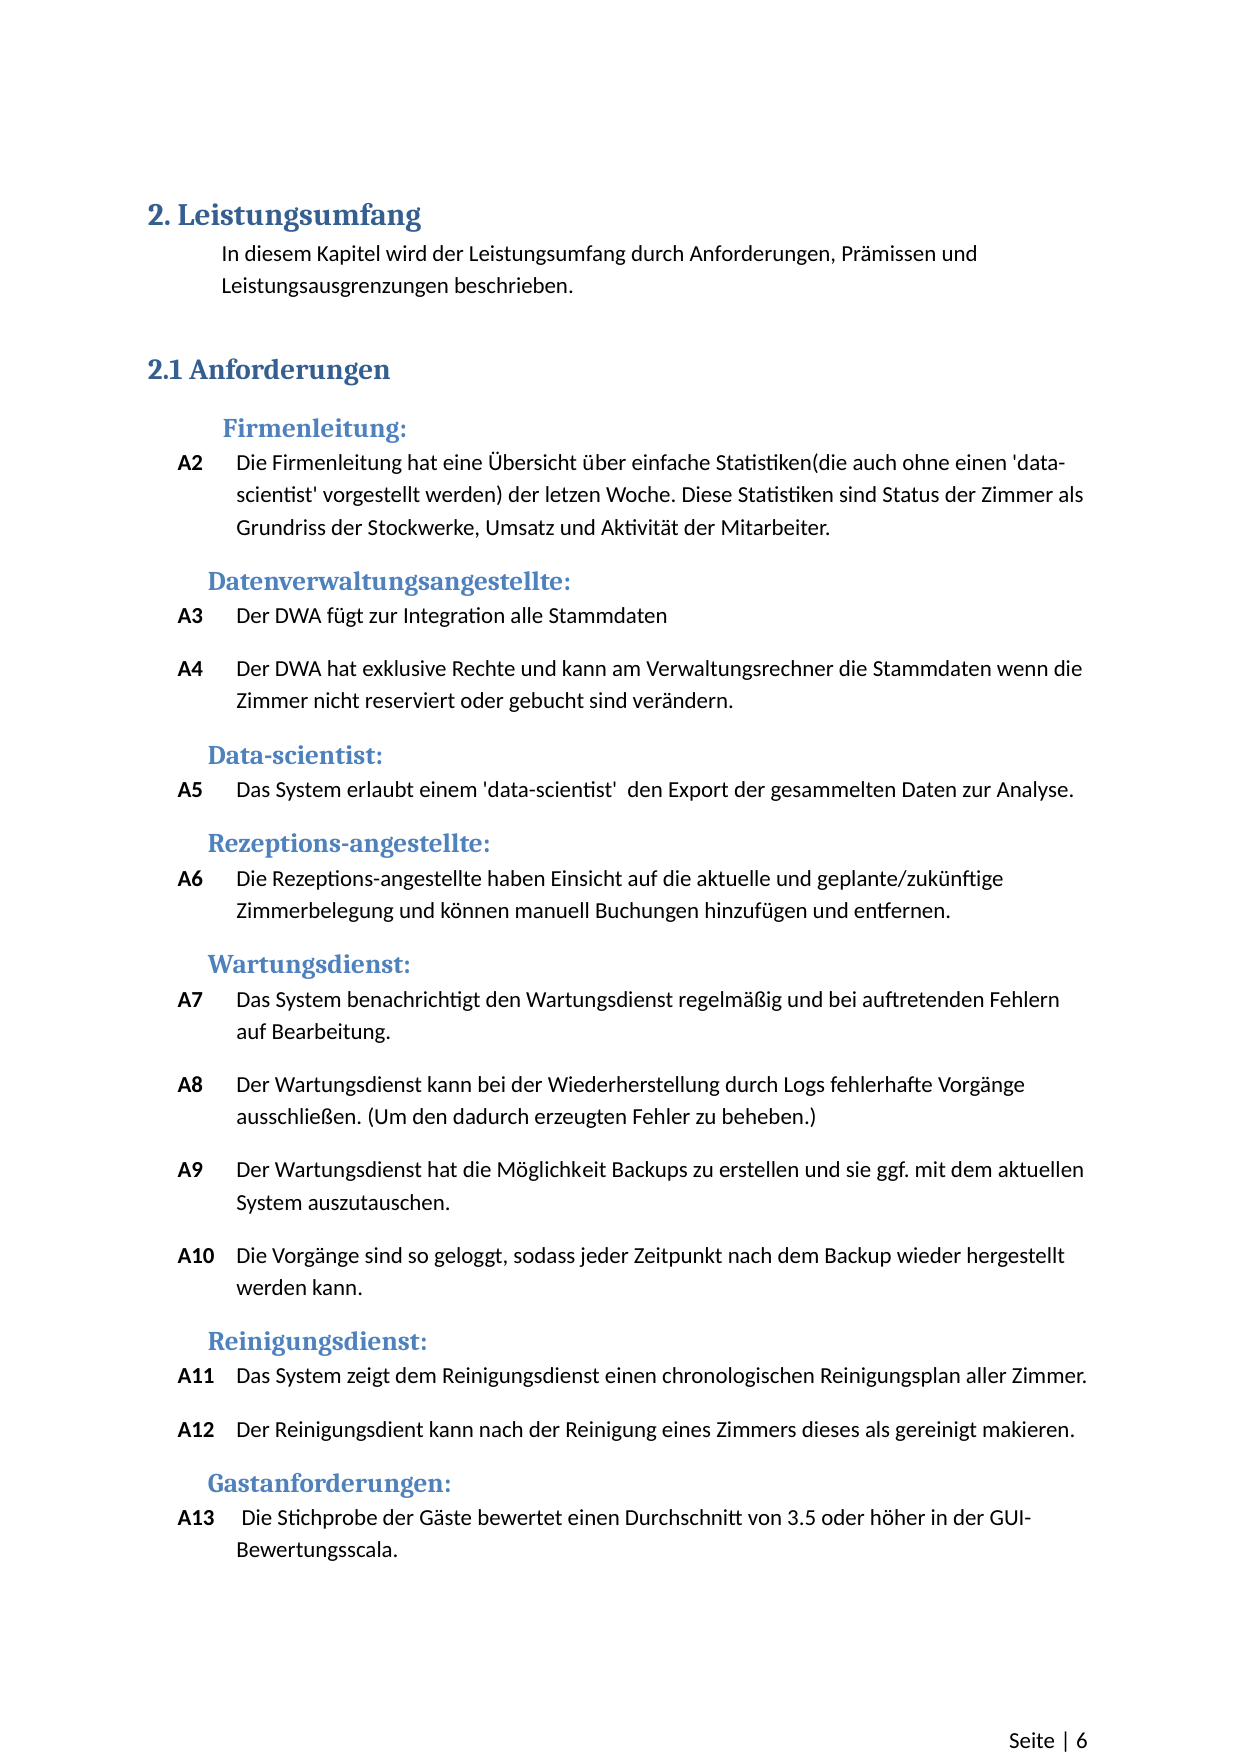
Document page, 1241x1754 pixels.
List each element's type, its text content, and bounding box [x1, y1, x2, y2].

subtitle Datenverwaltungsangestellte: [148, 566, 1093, 597]
subtitle Firmenleitung: [148, 413, 1093, 444]
subtitle 2.1 Anforderungen [148, 353, 1093, 387]
subtitle Der Reinigungsdient kann nach der Reinigung eines Zimmers dieses als gereinigt makieren. [177, 1415, 1093, 1443]
subtitle Das System erlaubt einem 'data-scientist' den Export der gesammelten Daten zur Analyse. [177, 775, 1093, 803]
subtitle Reinigungsdienst: [148, 1326, 1093, 1357]
subtitle Die Rezeptions-angestellte haben Einsicht auf die aktuelle und geplante/zukünftige Zimmerbelegung und können manuell Buchungen hinzufügen und entfernen. [177, 864, 1093, 924]
text In diesem Kapitel wird der Leistungsumfang durch Anforderungen, Prämissen und Leistungsausgrenzungen beschrieben. [148, 239, 1093, 299]
subtitle Die Vorgänge sind so geloggt, sodass jeder Zeitpunkt nach dem Backup wieder hergestellt werden kann. [177, 1241, 1093, 1301]
subtitle Der DWA fügt zur Integration alle Stammdaten [177, 601, 1093, 629]
subtitle Der Wartungsdienst kann bei der Wiederherstellung durch Logs fehlerhafte Vorgänge ausschließen. (Um den dadurch erzeugten Fehler zu beheben.) [177, 1070, 1093, 1131]
text Die Stichprobe der Gäste bewertet einen Durchschnitt von 3.5 oder höher in der GUI-Bewertungsscala. [177, 1503, 1093, 1564]
subtitle Wartungsdienst: [148, 949, 1093, 981]
subtitle Rezeptions-angestellte: [148, 828, 1093, 859]
subtitle Die Firmenleitung hat eine Übersicht über einfache Statistiken(die auch ohne einen 'data-scientist' vorgestellt werden) der letzen Woche. Diese Statistiken sind Status der Zimmer als Grundriss der Stockwerke, Umsatz und Aktivität der Mitarbeiter. [177, 448, 1093, 541]
subtitle Der Wartungsdienst hat die Möglichkeit Backups zu erstellen und sie ggf. mit dem aktuellen System auszutauschen. [177, 1156, 1093, 1216]
subtitle Das System zeigt dem Reinigungsdienst einen chronologischen Reinigungsplan aller Zimmer. [177, 1362, 1093, 1390]
subtitle 2. Leistungsumfang [148, 198, 1093, 233]
subtitle Das System benachrichtigt den Wartungsdienst regelmäßig und bei auftretenden Fehlern auf Bearbeitung. [177, 985, 1093, 1045]
subtitle Gastanforderungen: [148, 1468, 1093, 1499]
subtitle Der DWA hat exklusive Rechte und kann am Verwaltungsrechner die Stammdaten wenn die Zimmer nicht reserviert oder gebucht sind verändern. [177, 654, 1093, 715]
subtitle Data-scientist: [148, 740, 1093, 771]
